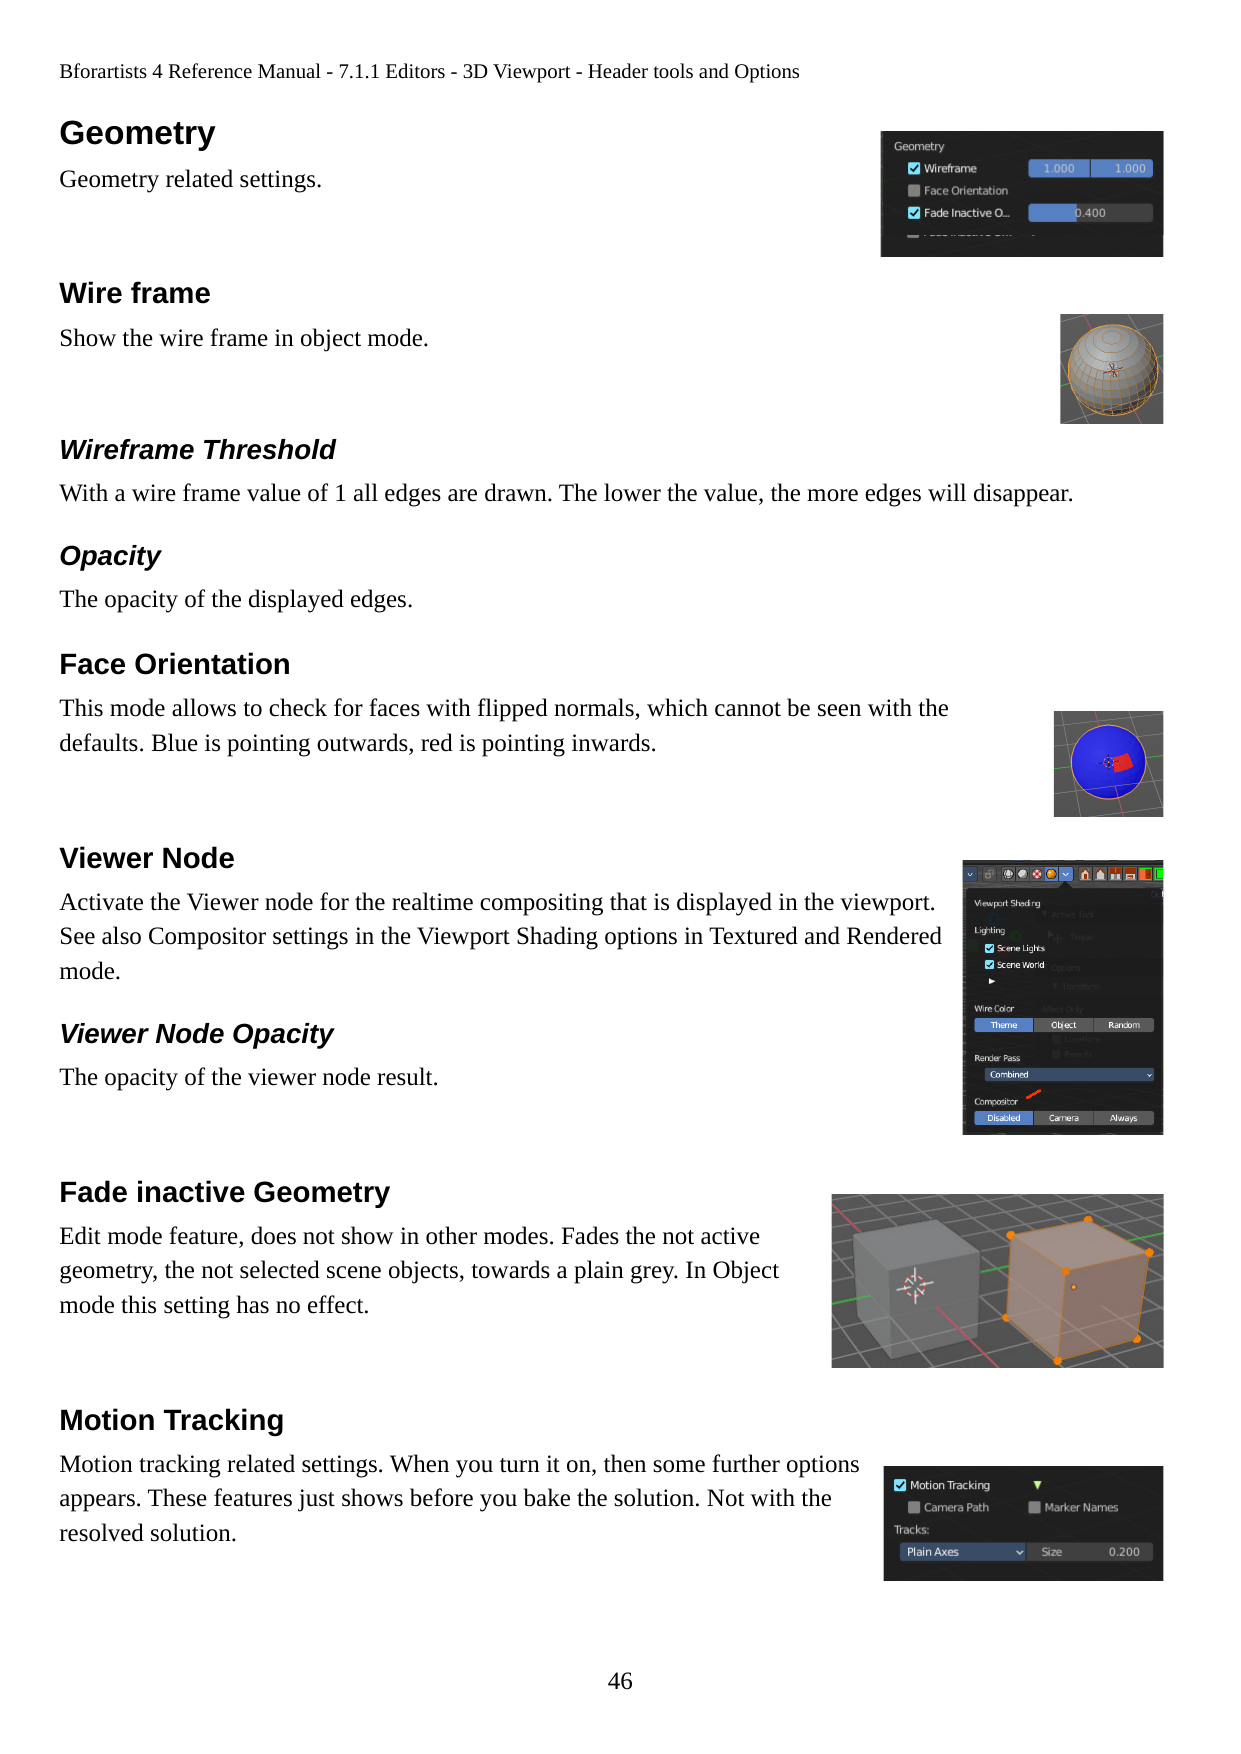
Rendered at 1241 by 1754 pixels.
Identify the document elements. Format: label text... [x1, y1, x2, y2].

text With a wire frame value of 1 all edges are drawn. The lower the value, the more edges will disappear. [59, 478, 1181, 506]
picture [962, 860, 1164, 1135]
text Show the wire frame in object mode. [59, 323, 1060, 351]
subtitle [1164, 1017, 1181, 1049]
subtitle Viewer Node Opacity [59, 1017, 962, 1049]
subtitle Geometry [59, 113, 1181, 151]
picture [831, 1194, 1164, 1368]
subtitle Wireframe Threshold [59, 433, 1181, 465]
subtitle Motion Tracking [59, 1402, 1181, 1436]
text Edit mode feature, does not show in other modes. Fades the not active geometry, the not selected scene objects, towards a plain grey. In Object mode this setting has no effect. [59, 1221, 831, 1318]
picture [883, 1466, 1164, 1581]
subtitle Face Orientation [59, 647, 1181, 681]
picture [880, 131, 1164, 257]
text This mode allows to check for faces with flipped normals, which cannot be seen with the defaults. Blue is pointing outwards, red is pointing inwards. [59, 693, 1181, 757]
subtitle Wire frame [59, 276, 1181, 310]
text Activate the Viewer node for the realtime compositing that is displayed in the viewport. See also Compositor settings in the Viewport Shading options in Textured and Rendered mode. [59, 887, 962, 985]
picture [1060, 314, 1164, 424]
subtitle Viewer Node [59, 841, 1181, 874]
picture [1053, 711, 1164, 817]
text The opacity of the displayed edges. [59, 584, 1181, 612]
text Motion tracking related settings. When you turn it on, then some further options appears. These features just shows before you bake the solution. Not with the resolved solution. [59, 1449, 1181, 1546]
text The opacity of the viewer node result. [59, 1062, 962, 1091]
subtitle Fade inactive Geometry [59, 1174, 1181, 1208]
subtitle Opacity [59, 539, 1181, 571]
text Geometry related settings. [59, 164, 880, 192]
